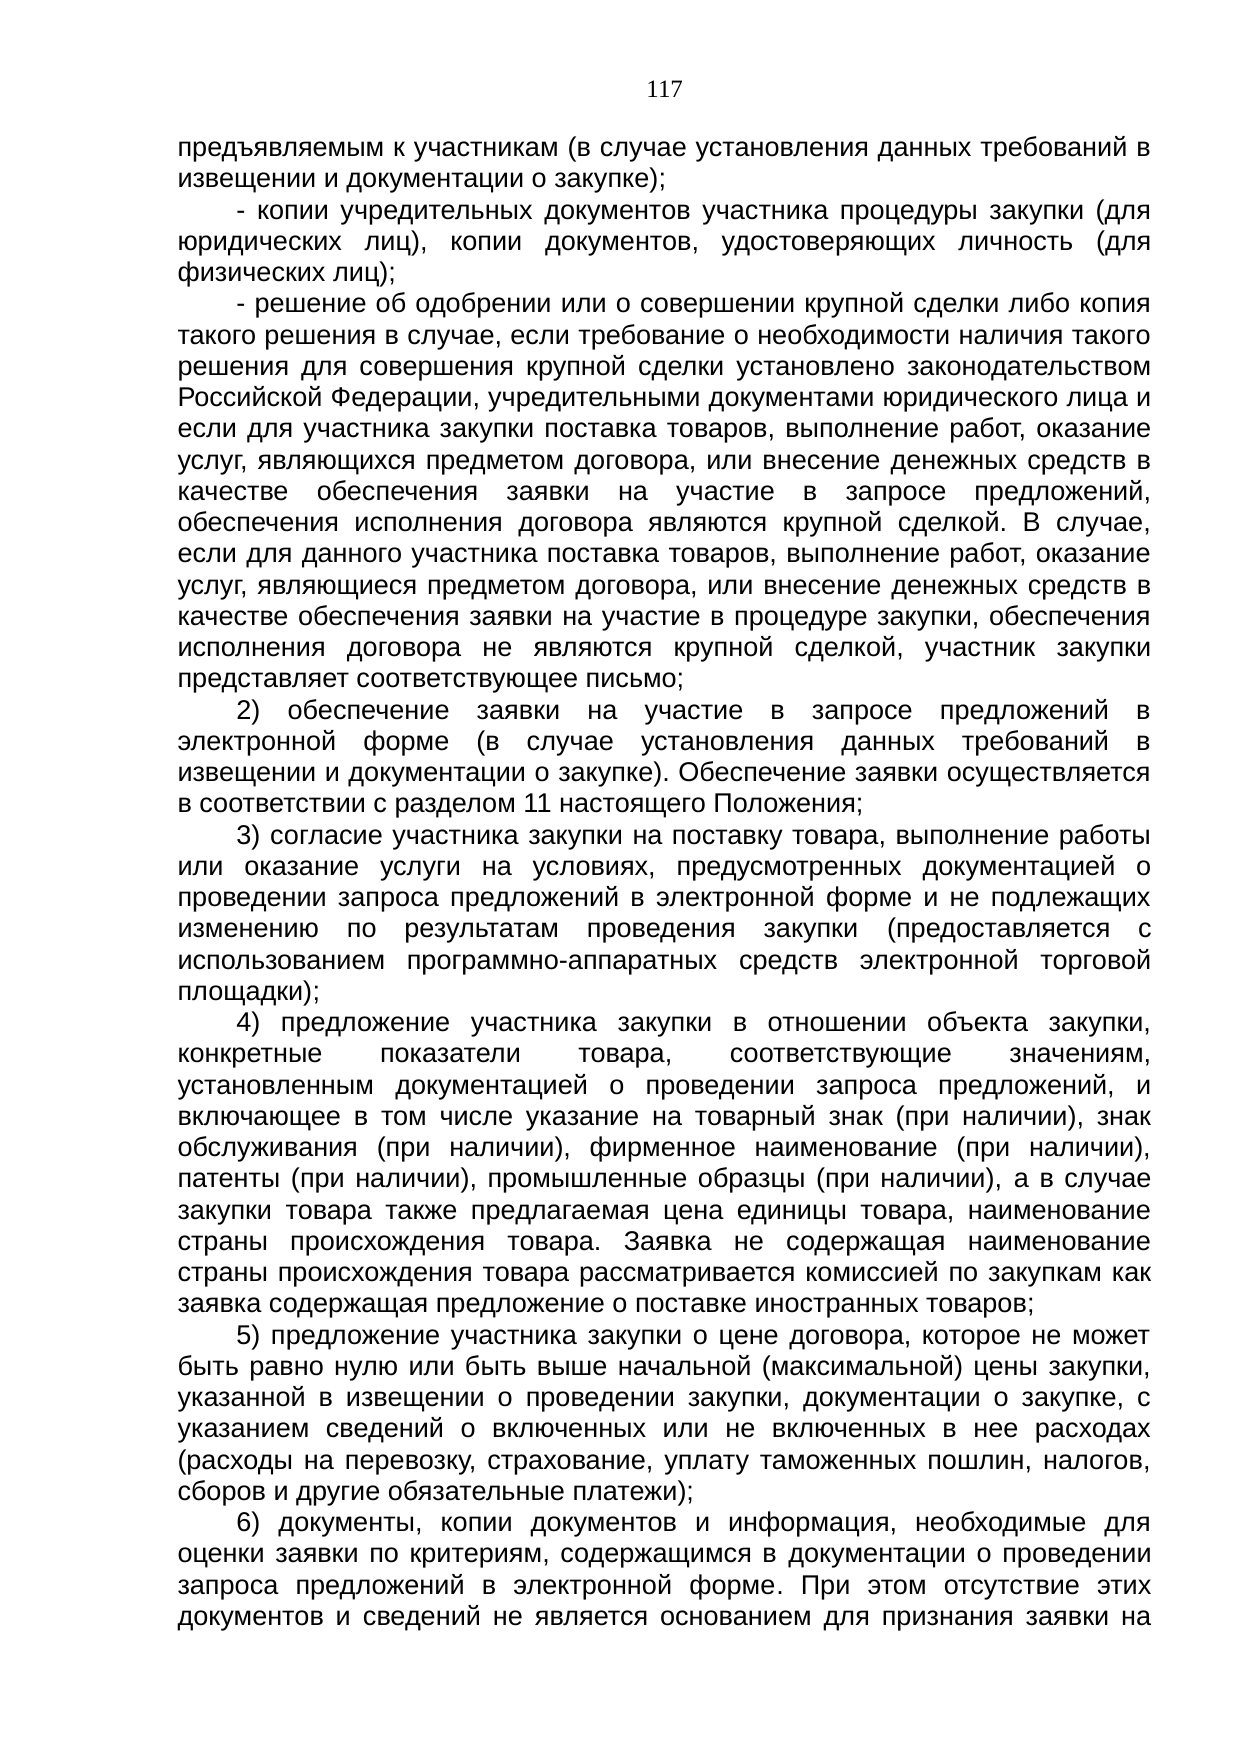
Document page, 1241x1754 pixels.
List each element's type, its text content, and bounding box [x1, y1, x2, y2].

text 5) предложение участника закупки о цене договора, которое не может быть равно нулю или быть выше начальной (максимальной) цены закупки, указанной в извещении о проведении закупки, документации о закупке, с указанием сведений о включенных или не включенных в нее расходах (расходы на перевозку, страхование, уплату таможенных пошлин, налогов, сборов и другие обязательные платежи); [177, 1319, 1152, 1506]
text 4) предложение участника закупки в отношении объекта закупки, конкретные показатели товара, соответствующие значениям, установленным документацией о проведении запроса предложений, и включающее в том числе указание на товарный знак (при наличии), знак обслуживания (при наличии), фирменное наименование (при наличии), патенты (при наличии), промышленные образцы (при наличии), а в случае закупки товара также предлагаемая цена единицы товара, наименование страны происхождения товара. Заявка не содержащая наименование страны происхождения товара рассматривается комиссией по закупкам как заявка содержащая предложение о поставке иностранных товаров; [177, 1006, 1152, 1319]
text - решение об одобрении или о совершении крупной сделки либо копия такого решения в случае, если требование о необходимости наличия такого решения для совершения крупной сделки установлено законодательством Российской Федерации, учредительными документами юридического лица и если для участника закупки поставка товаров, выполнение работ, оказание услуг, являющихся предметом договора, или внесение денежных средств в качестве обеспечения заявки на участие в запросе предложений, обеспечения исполнения договора являются крупной сделкой. В случае, если для данного участника поставка товаров, выполнение работ, оказание услуг, являющиеся предметом договора, или внесение денежных средств в качестве обеспечения заявки на участие в процедуре закупки, обеспечения исполнения договора не являются крупной сделкой, участник закупки представляет соответствующее письмо; [177, 287, 1152, 694]
text 3) согласие участника закупки на поставку товара, выполнение работы или оказание услуги на условиях, предусмотренных документацией о проведении запроса предложений в электронной форме и не подлежащих изменению по результатам проведения закупки (предоставляется с использованием программно-аппаратных средств электронной торговой площадки); [177, 819, 1152, 1006]
text 6) документы, копии документов и информация, необходимые для оценки заявки по критериям, содержащимся в документации о проведении запроса предложений в электронной форме. При этом отсутствие этих документов и сведений не является основанием для признания заявки на [177, 1506, 1152, 1631]
text - копии учредительных документов участника процедуры закупки (для юридических лиц), копии документов, удостоверяющих личность (для физических лиц); [177, 194, 1152, 287]
text предъявляемым к участникам (в случае установления данных требований в извещении и документации о закупке); [177, 131, 1152, 194]
text 2) обеспечение заявки на участие в запросе предложений в электронной форме (в случае установления данных требований в извещении и документации о закупке). Обеспечение заявки осуществляется в соответствии с разделом 11 настоящего Положения; [177, 694, 1152, 819]
